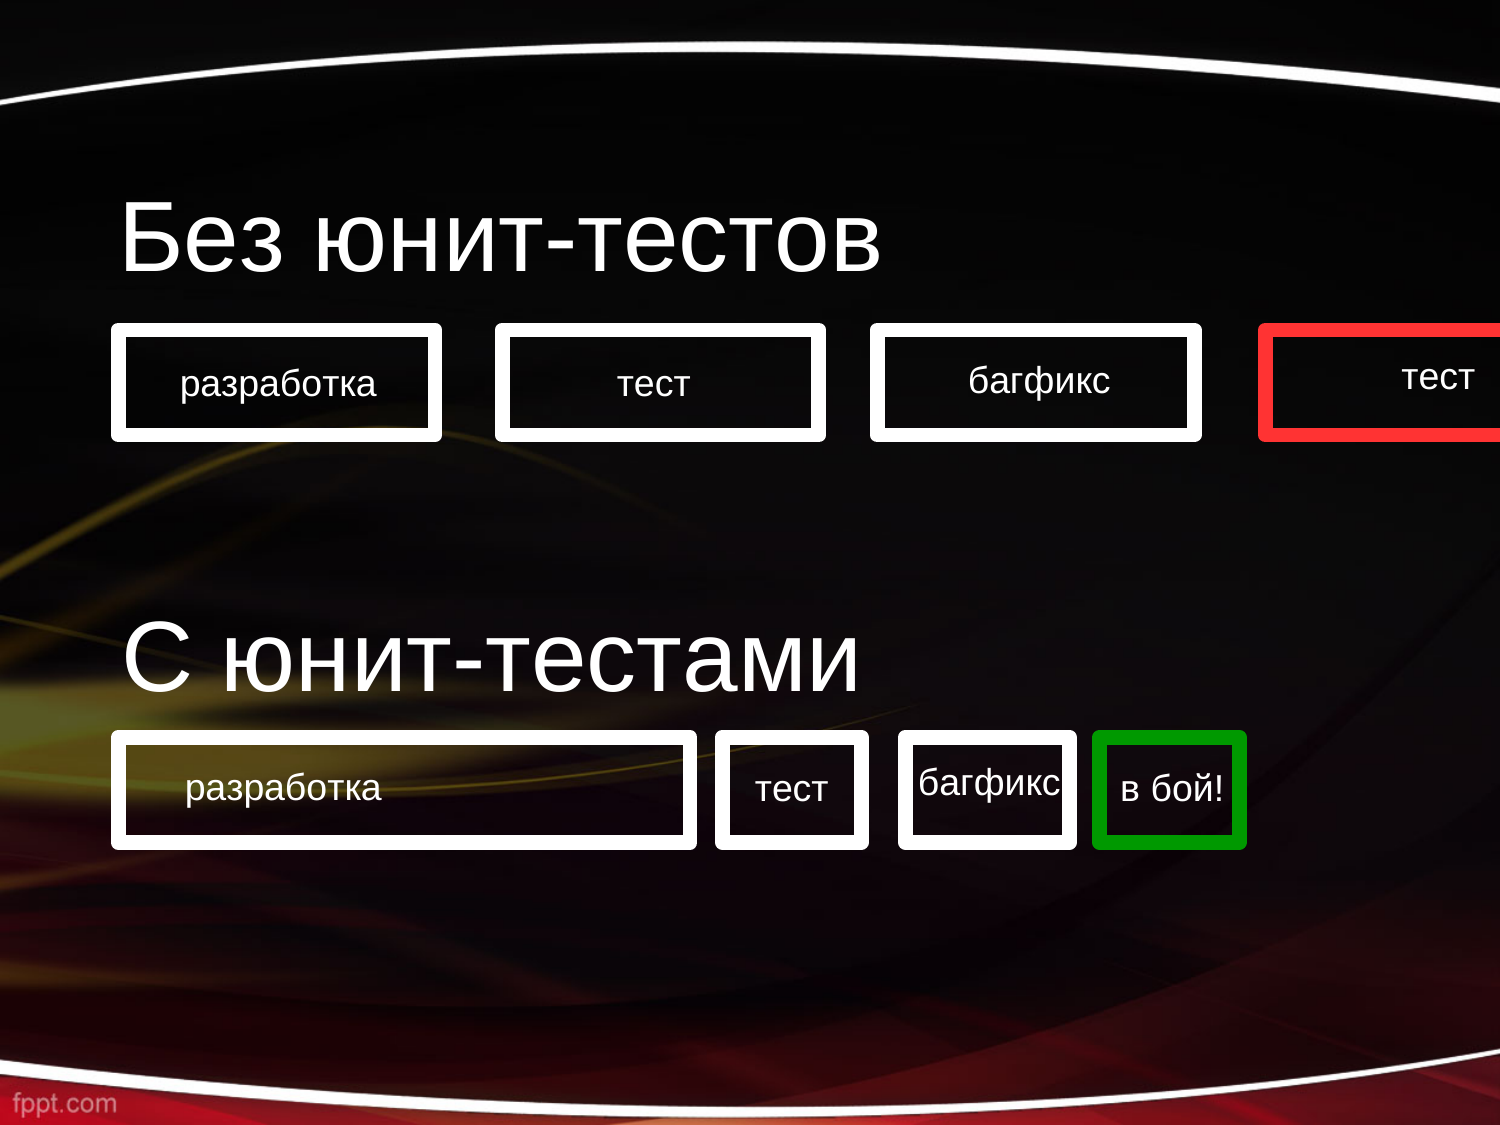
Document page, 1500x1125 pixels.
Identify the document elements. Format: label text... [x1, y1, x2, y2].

text_box тест [602, 351, 706, 412]
text_box тест [1386, 345, 1490, 405]
text_box багфикс [953, 348, 1126, 409]
text_box разработка [169, 755, 397, 816]
text_box тест [740, 756, 844, 816]
text_box багфикс [903, 750, 1076, 811]
list С юнит-тестами [50, 565, 1367, 738]
picture [0, 0, 1500, 1125]
text_box в бой! [1105, 756, 1240, 816]
text_box разработка [165, 351, 392, 412]
list Без юнит-тестов [47, 146, 1364, 317]
picture [1273, 337, 1500, 428]
